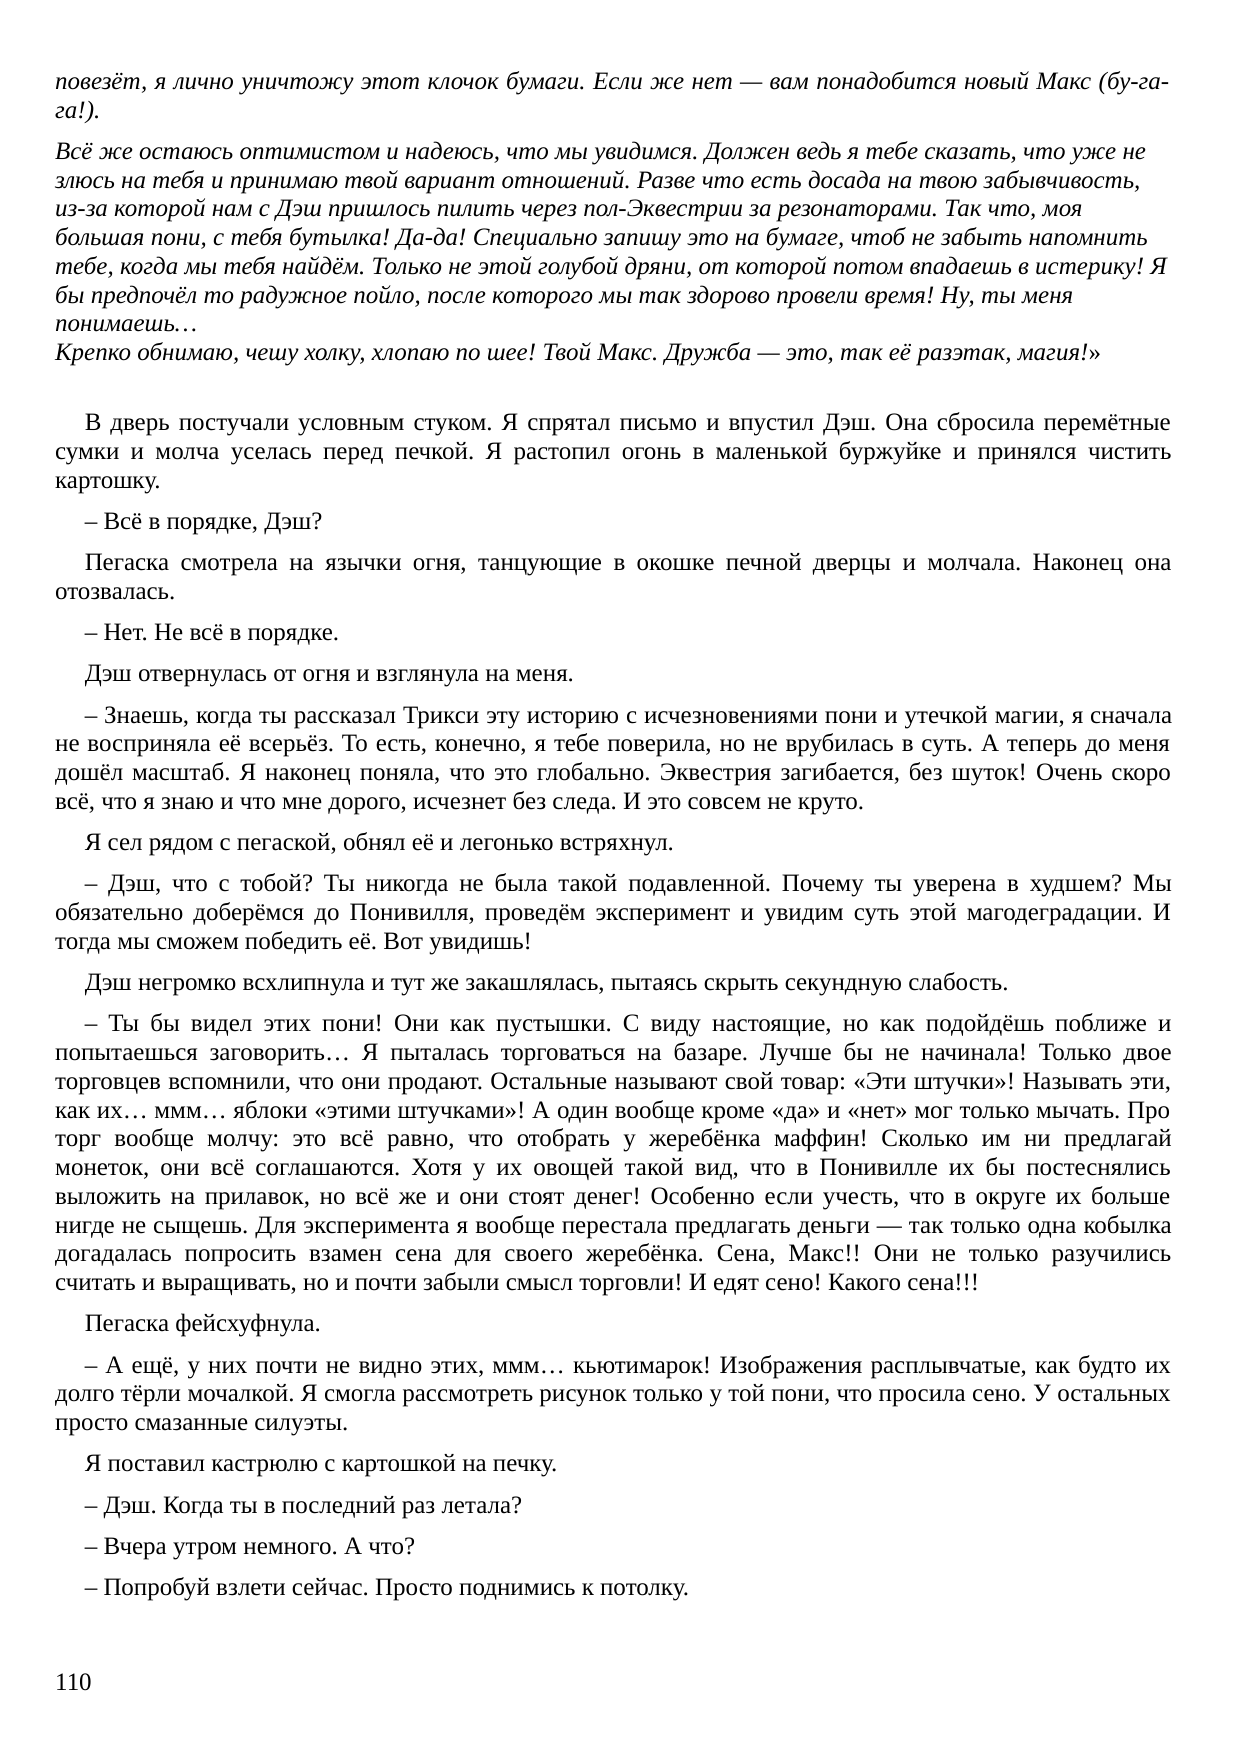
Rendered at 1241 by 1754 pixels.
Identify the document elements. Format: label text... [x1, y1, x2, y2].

text – Вчера утром немного. А что? [55, 1531, 1173, 1560]
text Всё же остаюсь оптимистом и надеюсь, что мы увидимся. Должен ведь я тебе сказать, что уже не злюсь на тебя и принимаю твой вариант отношений. Разве что есть досада на твою забывчивость, из-за которой нам с Дэш пришлось пилить через пол-Эквестрии за резонаторами. Так что, моя большая пони, с тебя бутылка! Да-да! Специально запишу это на бумаге, чтоб не забыть напомнить тебе, когда мы тебя найдём. Только не этой голубой дряни, от которой потом впадаешь в истерику! Я бы предпочёл то радужное пойло, после которого мы так здорово провели время! Ну, ты меня понимаешь… [55, 136, 1173, 337]
text Я сел рядом с пегаской, обнял её и легонько встряхнул. [55, 827, 1173, 856]
text – Ты бы видел этих пони! Они как пустышки. С виду настоящие, но как подойдёшь поближе и попытаешься заговорить… Я пыталась торговаться на базаре. Лучше бы не начинала! Только двое торговцев вспомнили, что они продают. Остальные называют свой товар: «Эти штучки»! Называть эти, как их… ммм… яблоки «этими штучками»! А один вообще кроме «да» и «нет» мог только мычать. Про торг вообще молчу: это всё равно, что отобрать у жеребёнка маффин! Сколько им ни предлагай монеток, они всё соглашаются. Хотя у их овощей такой вид, что в Понивилле их бы постеснялись выложить на прилавок, но всё же и они стоят денег! Особенно если учесть, что в округе их больше нигде не сыщешь. Для эксперимента я вообще перестала предлагать деньги — так только одна кобылка догадалась попросить взамен сена для своего жеребёнка. Сена, Макс!! Они не только разучились считать и выращивать, но и почти забыли смысл торговли! И едят сено! Какого сена!!! [55, 1008, 1173, 1296]
text В дверь постучали условным стуком. Я спрятал письмо и впустил Дэш. Она сбросила перемётные сумки и молча уселась перед печкой. Я растопил огонь в маленькой буржуйке и принялся чистить картошку. [55, 407, 1173, 493]
text Крепко обнимаю, чешу холку, хлопаю по шее! Твой Макс. Дружба — это, так её разэтак, магия!» [55, 337, 1173, 366]
text повезёт, я лично уничтожу этот клочок бумаги. Если же нет — вам понадобится новый Макс (бу-га-га!). [55, 66, 1173, 123]
text Пегаска смотрела на язычки огня, танцующие в окошке печной дверцы и молчала. Наконец она отозвалась. [55, 547, 1173, 605]
text Пегаска фейсхуфнула. [55, 1308, 1173, 1337]
text Я поставил кастрюлю с картошкой на печку. [55, 1448, 1173, 1477]
text Дэш отвернулась от огня и взглянула на меня. [55, 658, 1173, 687]
text – Нет. Не всё в порядке. [55, 617, 1173, 646]
text – Знаешь, когда ты рассказал Трикси эту историю с исчезновениями пони и утечкой магии, я сначала не восприняла её всерьёз. То есть, конечно, я тебе поверила, но не врубилась в суть. А теперь до меня дошёл масштаб. Я наконец поняла, что это глобально. Эквестрия загибается, без шуток! Очень скоро всё, что я знаю и что мне дорого, исчезнет без следа. И это совсем не круто. [55, 700, 1173, 815]
text – Попробуй взлети сейчас. Просто поднимись к потолку. [55, 1572, 1173, 1601]
text – А ещё, у них почти не видно этих, ммм… кьютимарок! Изображения расплывчатые, как будто их долго тёрли мочалкой. Я смогла рассмотреть рисунок только у той пони, что просила сено. У остальных просто смазанные силуэты. [55, 1350, 1173, 1436]
text – Дэш. Когда ты в последний раз летала? [55, 1490, 1173, 1518]
text – Дэш, что с тобой? Ты никогда не была такой подавленной. Почему ты уверена в худшем? Мы обязательно доберёмся до Понивилля, проведём эксперимент и увидим суть этой магодеградации. И тогда мы сможем победить её. Вот увидишь! [55, 868, 1173, 955]
text – Всё в порядке, Дэш? [55, 506, 1173, 535]
text Дэш негромко всхлипнула и тут же закашлялась, пытаясь скрыть секундную слабость. [55, 967, 1173, 996]
